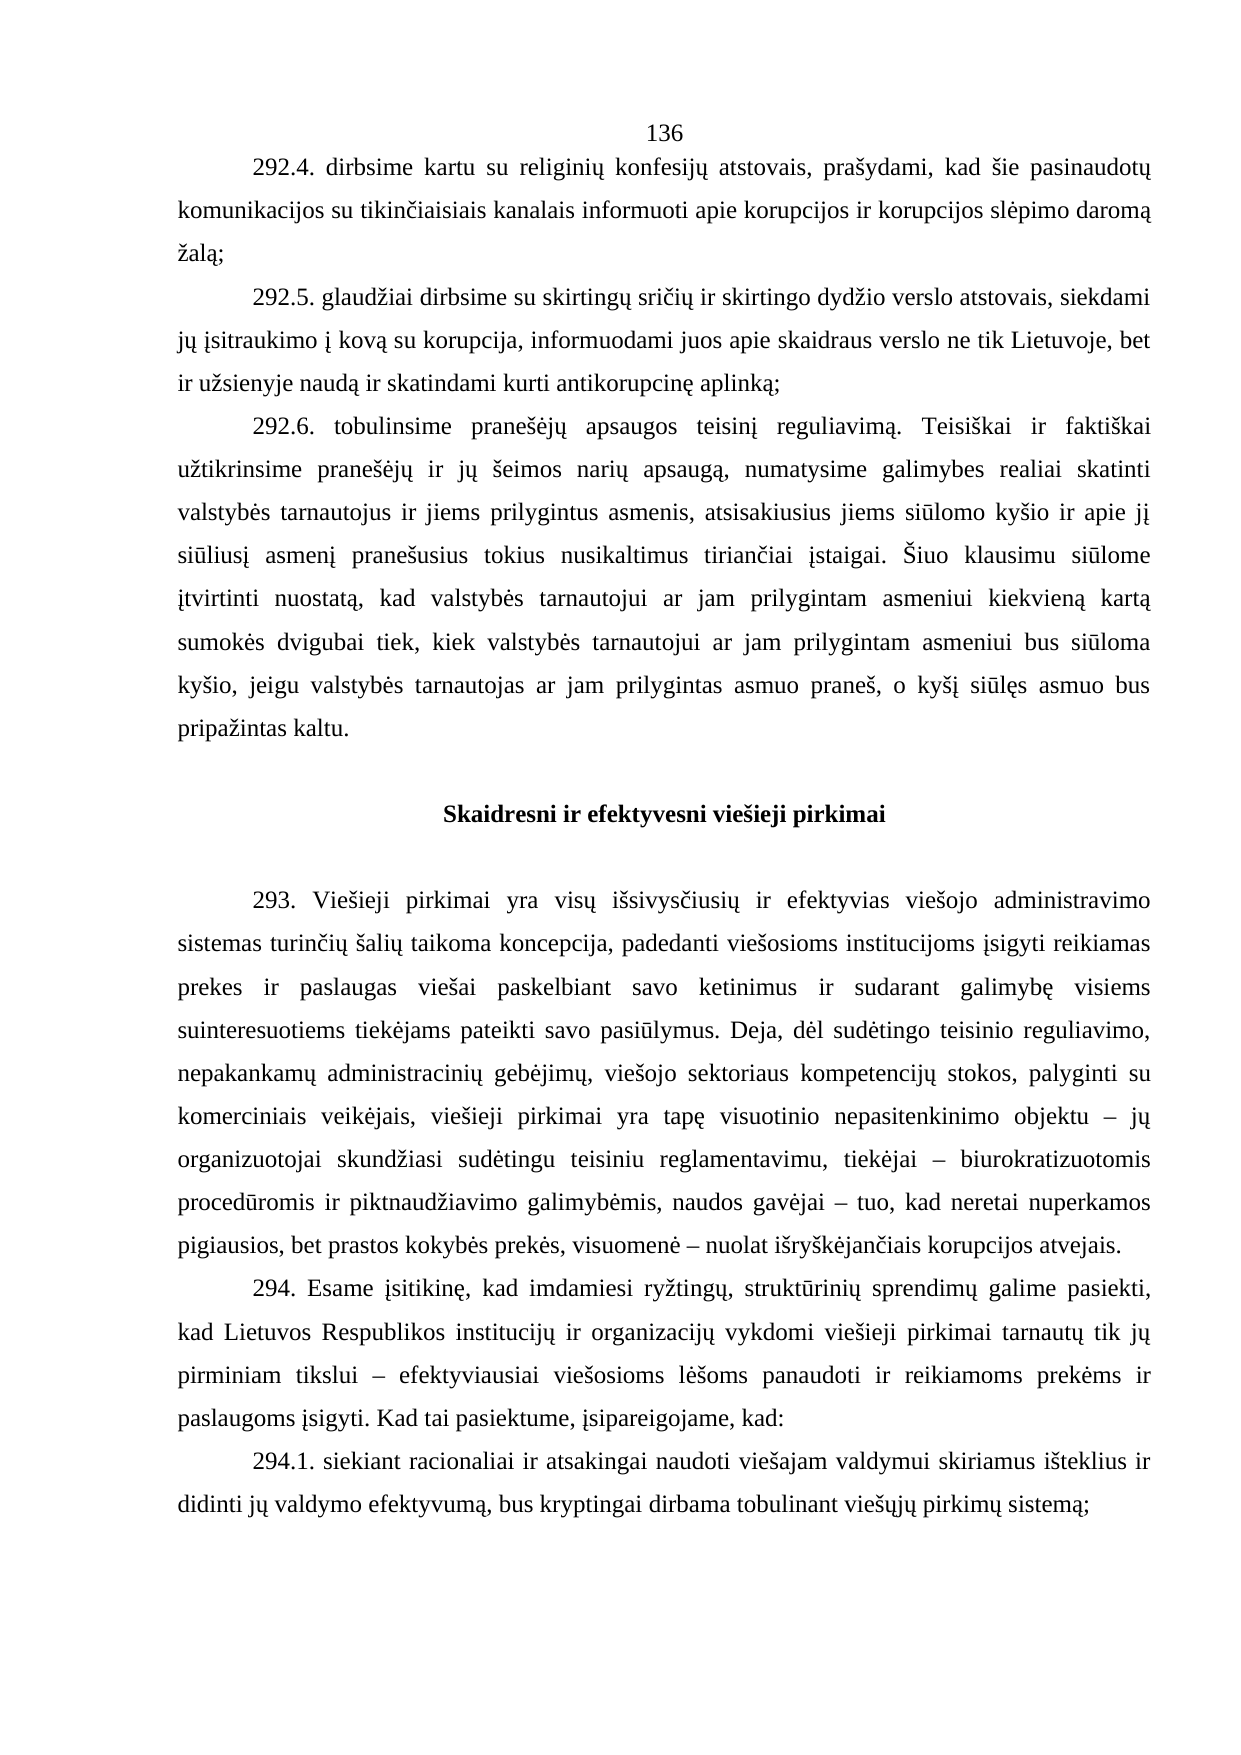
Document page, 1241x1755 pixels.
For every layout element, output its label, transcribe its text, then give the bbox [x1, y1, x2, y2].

text 294. Esame įsitikinę, kad imdamiesi ryžtingų, struktūrinių sprendimų galime pasiekti, kad Lietuvos Respublikos institucijų ir organizacijų vykdomi viešieji pirkimai tarnautų tik jų pirminiam tikslui – efektyviausiai viešosioms lėšoms panaudoti ir reikiamoms prekėms ir paslaugoms įsigyti. Kad tai pasiektume, įsipareigojame, kad: [177, 1273, 1152, 1432]
text 292.5. glaudžiai dirbsime su skirtingų sričių ir skirtingo dydžio verslo atstovais, siekdami jų įsitraukimo į kovą su korupcija, informuodami juos apie skaidraus verslo ne tik Lietuvoje, bet ir užsienyje naudą ir skatindami kurti antikorupcinę aplinką; [177, 282, 1152, 397]
text 292.4. dirbsime kartu su religinių konfesijų atstovais, prašydami, kad šie pasinaudotų komunikacijos su tikinčiaisiais kanalais informuoti apie korupcijos ir korupcijos slėpimo daromą žalą; [177, 152, 1152, 267]
text Skaidresni ir efektyvesni viešieji pirkimai [177, 799, 1152, 828]
text 292.6. tobulinsime pranešėjų apsaugos teisinį reguliavimą. Teisiškai ir faktiškai užtikrinsime pranešėjų ir jų šeimos narių apsaugą, numatysime galimybes realiai skatinti valstybės tarnautojus ir jiems prilygintus asmenis, atsisakiusius jiems siūlomo kyšio ir apie jį siūliusį asmenį pranešusius tokius nusikaltimus tiriančiai įstaigai. Šiuo klausimu siūlome įtvirtinti nuostatą, kad valstybės tarnautojui ar jam prilygintam asmeniui kiekvieną kartą sumokės dvigubai tiek, kiek valstybės tarnautojui ar jam prilygintam asmeniui bus siūloma kyšio, jeigu valstybės tarnautojas ar jam prilygintas asmuo praneš, o kyšį siūlęs asmuo bus pripažintas kaltu. [177, 411, 1152, 742]
text 294.1. siekiant racionaliai ir atsakingai naudoti viešajam valdymui skiriamus išteklius ir didinti jų valdymo efektyvumą, bus kryptingai dirbama tobulinant viešųjų pirkimų sistemą; [177, 1446, 1152, 1518]
text 293. Viešieji pirkimai yra visų išsivysčiusių ir efektyvias viešojo administravimo sistemas turinčių šalių taikoma koncepcija, padedanti viešosioms institucijoms įsigyti reikiamas prekes ir paslaugas viešai paskelbiant savo ketinimus ir sudarant galimybę visiems suinteresuotiems tiekėjams pateikti savo pasiūlymus. Deja, dėl sudėtingo teisinio reguliavimo, nepakankamų administracinių gebėjimų, viešojo sektoriaus kompetencijų stokos, palyginti su komerciniais veikėjais, viešieji pirkimai yra tapę visuotinio nepasitenkinimo objektu – jų organizuotojai skundžiasi sudėtingu teisiniu reglamentavimu, tiekėjai – biurokratizuotomis procedūromis ir piktnaudžiavimo galimybėmis, naudos gavėjai – tuo, kad neretai nuperkamos pigiausios, bet prastos kokybės prekės, visuomenė – nuolat išryškėjančiais korupcijos atvejais. [177, 885, 1152, 1259]
